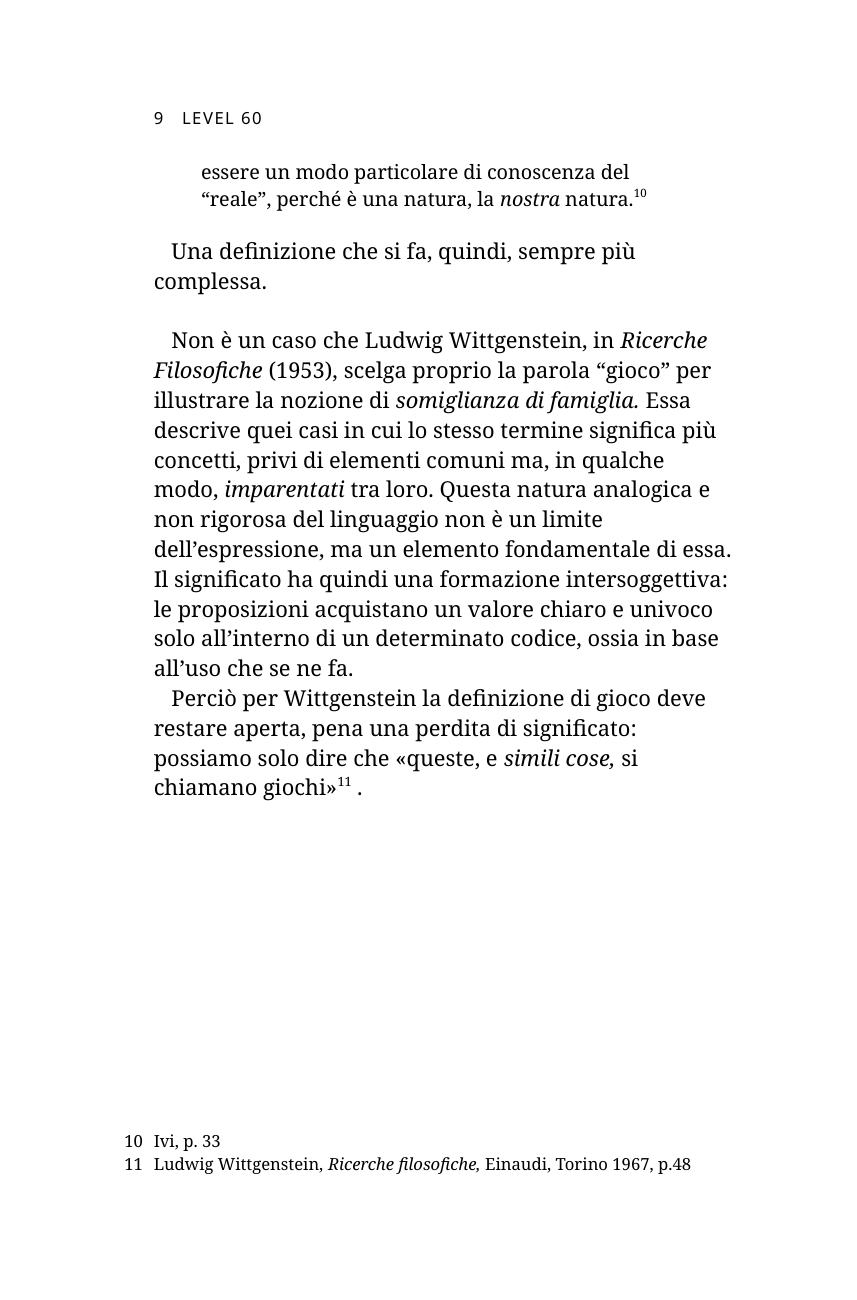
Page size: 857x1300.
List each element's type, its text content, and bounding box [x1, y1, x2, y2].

text essere un modo particolare di conoscenza del “reale”, perché è una natura, la nostra natura. [201, 158, 685, 212]
text Ludwig Wittgenstein, Ricerche filosofiche, Einaudi, Torino 1967, p.48 [124, 1152, 732, 1175]
text Una definizione che si fa, quindi, sempre più complessa. [153, 236, 732, 296]
text Non è un caso che Ludwig Wittgenstein, in Ricerche Filosofiche (1953), scelga proprio la parola “gioco” per illustrare la nozione di somiglianza di famiglia. Essa descrive quei casi in cui lo stesso termine significa più concetti, privi di elementi comuni ma, in qualche modo, imparentati tra loro. Questa natura analogica e non rigorosa del linguaggio non è un limite dell’espressione, ma un elemento fondamentale di essa. Il significato ha quindi una formazione intersoggettiva: le proposizioni acquistano un valore chiaro e univoco solo all’interno di un determinato codice, ossia in base all’uso che se ne fa. [153, 325, 732, 683]
text Perciò per Wittgenstein la definizione di gioco deve restare aperta, pena una perdita di significato: possiamo solo dire che «queste, e simili cose, si chiamano giochi» . [153, 683, 732, 802]
text Ivi, p. 33 [124, 1130, 732, 1152]
